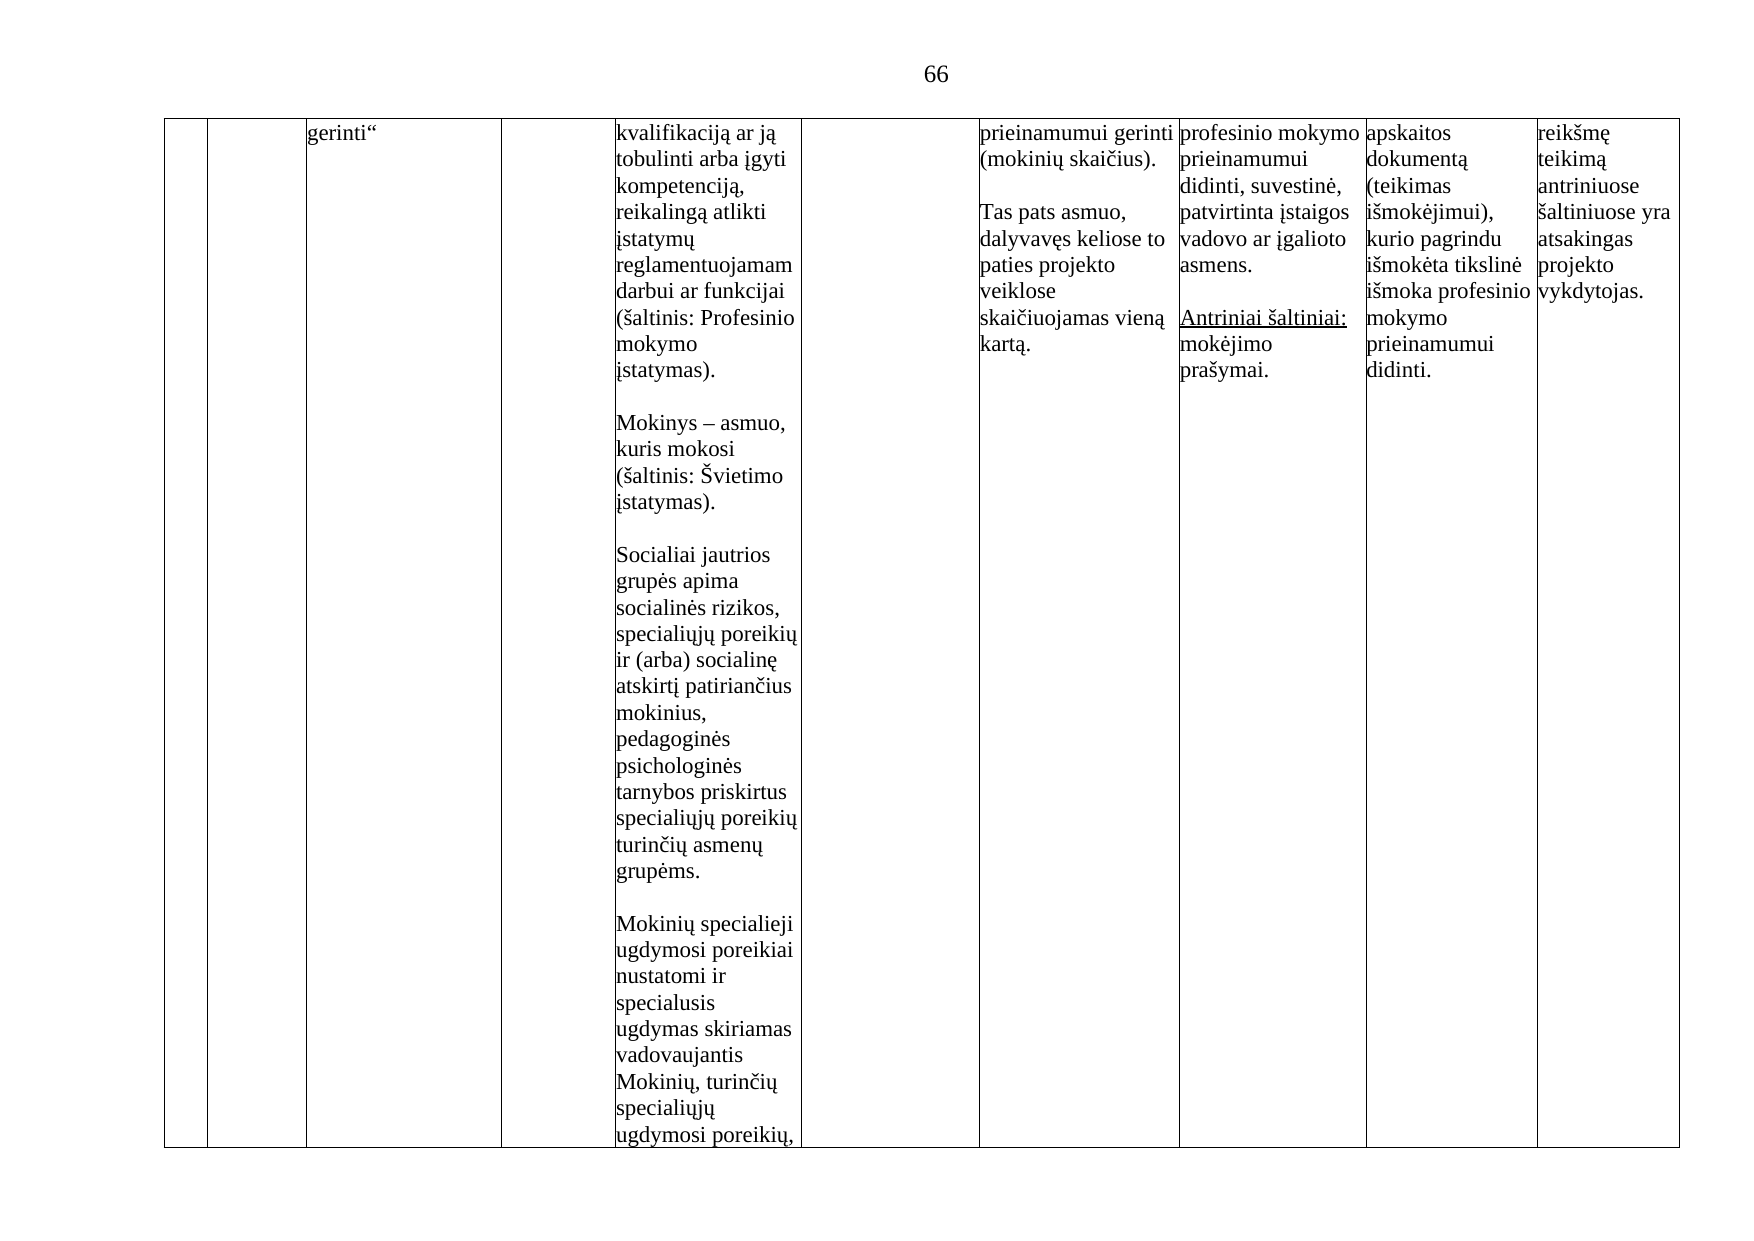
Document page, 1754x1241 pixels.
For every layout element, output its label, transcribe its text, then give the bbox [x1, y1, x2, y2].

table_cell reikšmę teikimą antriniuose šaltiniuose yra atsakingas projekto vykdytojas. [1538, 119, 1679, 1147]
table_cell [165, 119, 207, 1147]
table_cell gerinti“ [307, 119, 501, 1147]
table_cell [802, 119, 979, 1147]
table_cell profesinio mokymo prieinamumui didinti, suvestinė, patvirtinta įstaigos vadovo ar įgalioto asmens. Antriniai šaltiniai: mokėjimo prašymai. [1180, 119, 1366, 1147]
table_cell kvalifikaciją ar ją tobulinti arba įgyti kompetenciją, reikalingą atlikti įstatymų reglamentuojamam darbui ar funkcijai (šaltinis: Profesinio mokymo įstatymas). Mokinys – asmuo, kuris mokosi (šaltinis: Švietimo įstatymas). Socialiai jautrios grupės apima socialinės rizikos, specialiųjų poreikių ir (arba) socialinę atskirtį patiriančius mokinius, pedagoginės psichologinės tarnybos priskirtus specialiųjų poreikių turinčių asmenų grupėms. Mokinių specialieji ugdymosi poreikiai nustatomi ir specialusis ugdymas skiriamas vadovaujantis Mokinių, turinčių specialiųjų ugdymosi poreikių, [616, 119, 801, 1147]
table_cell prieinamumui gerinti (mokinių skaičius). Tas pats asmuo, dalyvavęs keliose to paties projekto veiklose skaičiuojamas vieną kartą. [980, 119, 1179, 1147]
table_cell [208, 119, 306, 1147]
table_cell [502, 119, 615, 1147]
table_cell apskaitos dokumentą (teikimas išmokėjimui), kurio pagrindu išmokėta tikslinė išmoka profesinio mokymo prieinamumui didinti. [1367, 119, 1537, 1147]
